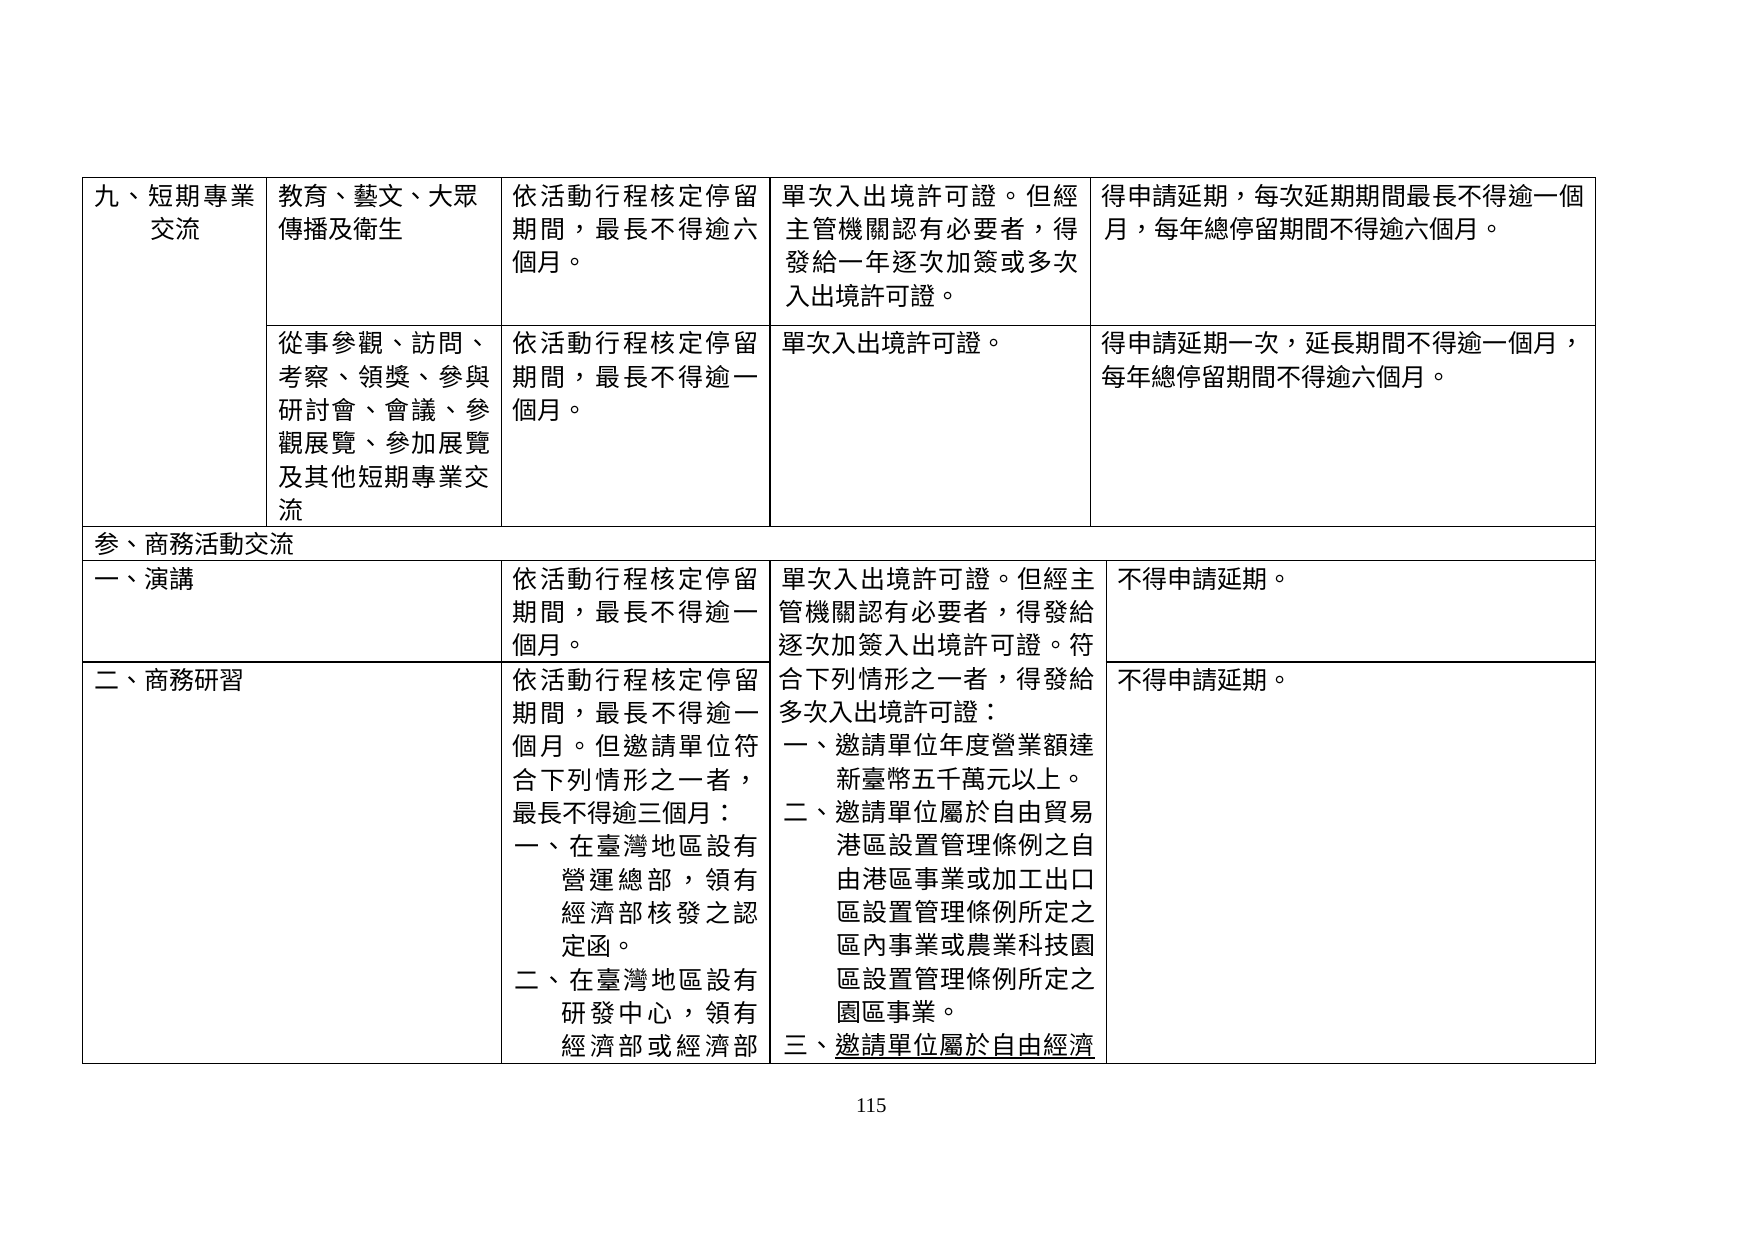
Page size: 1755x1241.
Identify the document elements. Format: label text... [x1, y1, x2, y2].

table_cell 不得申請延期。 [1107, 663, 1595, 1062]
table_cell 二、商務研習 [83, 663, 501, 1062]
table_cell 得申請延期，每次延期期間最長不得逾一個月，每年總停留期間不得逾六個月。 [1091, 178, 1595, 325]
table_cell 從事參觀、訪問、考察、領獎、參與研討會、會議、參觀展覽、參加展覽及其他短期專業交流 [267, 326, 501, 526]
table_cell 依活動行程核定停留期間，最長不得逾一個月。 [502, 326, 769, 526]
table_cell 依活動行程核定停留期間，最長不得逾一個月。 [502, 561, 769, 661]
table_cell 九、短期專業交流 [83, 178, 266, 526]
table_cell 依活動行程核定停留期間，最長不得逾一個月。但邀請單位符合下列情形之一者，最長不得逾三個月： 一、在臺灣地區設有營運總部，領有經濟部核發之認定函。 二、在臺灣地區設有研發中心，領有經濟部或經濟部 [502, 663, 769, 1062]
table_cell 不得申請延期。 [1107, 561, 1595, 661]
table_cell 一、演講 [83, 561, 501, 661]
table_cell 参、商務活動交流 [83, 527, 1595, 560]
table_cell 教育、藝文、大眾傳播及衛生 [267, 178, 501, 325]
table_cell 單次入出境許可證。 [771, 326, 1090, 526]
table_cell 單次入出境許可證。但經主管機關認有必要者，得發給逐次加簽入出境許可證。符合下列情形之一者，得發給多次入出境許可證： 一、邀請單位年度營業額達新臺幣五千萬元以上。 二、邀請單位屬於自由貿易港區設置管理條例之自由港區事業或加工出口區設置管理條例所定之區內事業或農業科技園區設置管理條例所定之園區事業。 三、邀請單位屬於自由經濟 [771, 561, 1106, 1062]
table_cell 得申請延期一次，延長期間不得逾一個月，每年總停留期間不得逾六個月。 [1091, 326, 1595, 526]
table_cell 單次入出境許可證。但經主管機關認有必要者，得發給一年逐次加簽或多次入出境許可證。 [771, 178, 1090, 325]
table_cell 依活動行程核定停留期間，最長不得逾六個月。 [502, 178, 769, 325]
